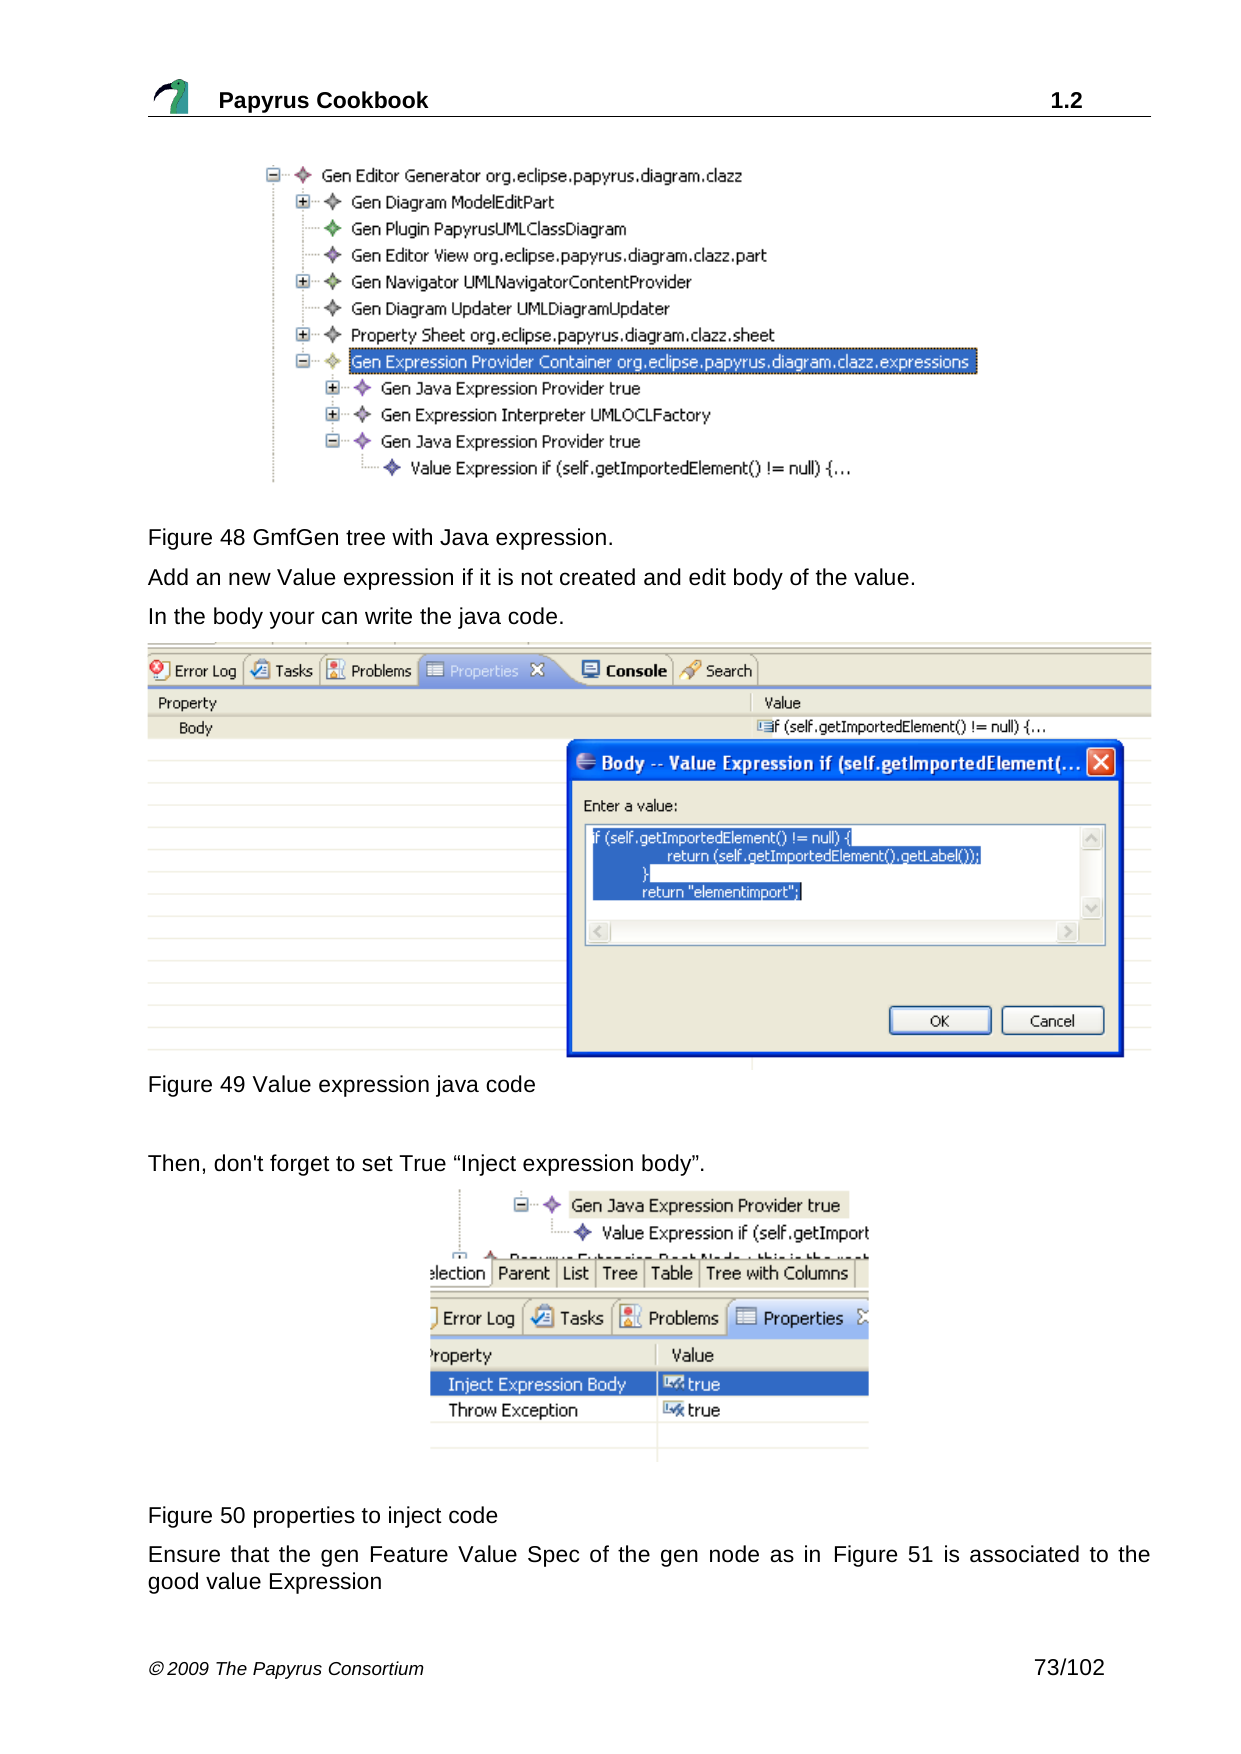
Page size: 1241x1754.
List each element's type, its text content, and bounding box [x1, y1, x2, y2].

text Add an new Value expression if it is not created and edit body of the value. [148, 563, 1151, 590]
text In the body your can write the java code. [148, 603, 1151, 630]
picture [147, 642, 1152, 1070]
text Figure 48 GmfGen tree with Java expression. [148, 523, 1151, 551]
text Ensure that the gen Feature Value Spec of the gen node as in Figure 51 is associated to the good value Expression [148, 1541, 1151, 1595]
text Then, don't forget to set True “Inject expression body”. [148, 1149, 1151, 1176]
text Figure 50 properties to inject code [148, 1501, 1151, 1528]
picture [153, 79, 189, 114]
picture [430, 1188, 869, 1462]
text Figure 49 Value expression java code [148, 1070, 1151, 1097]
picture [254, 165, 1045, 484]
